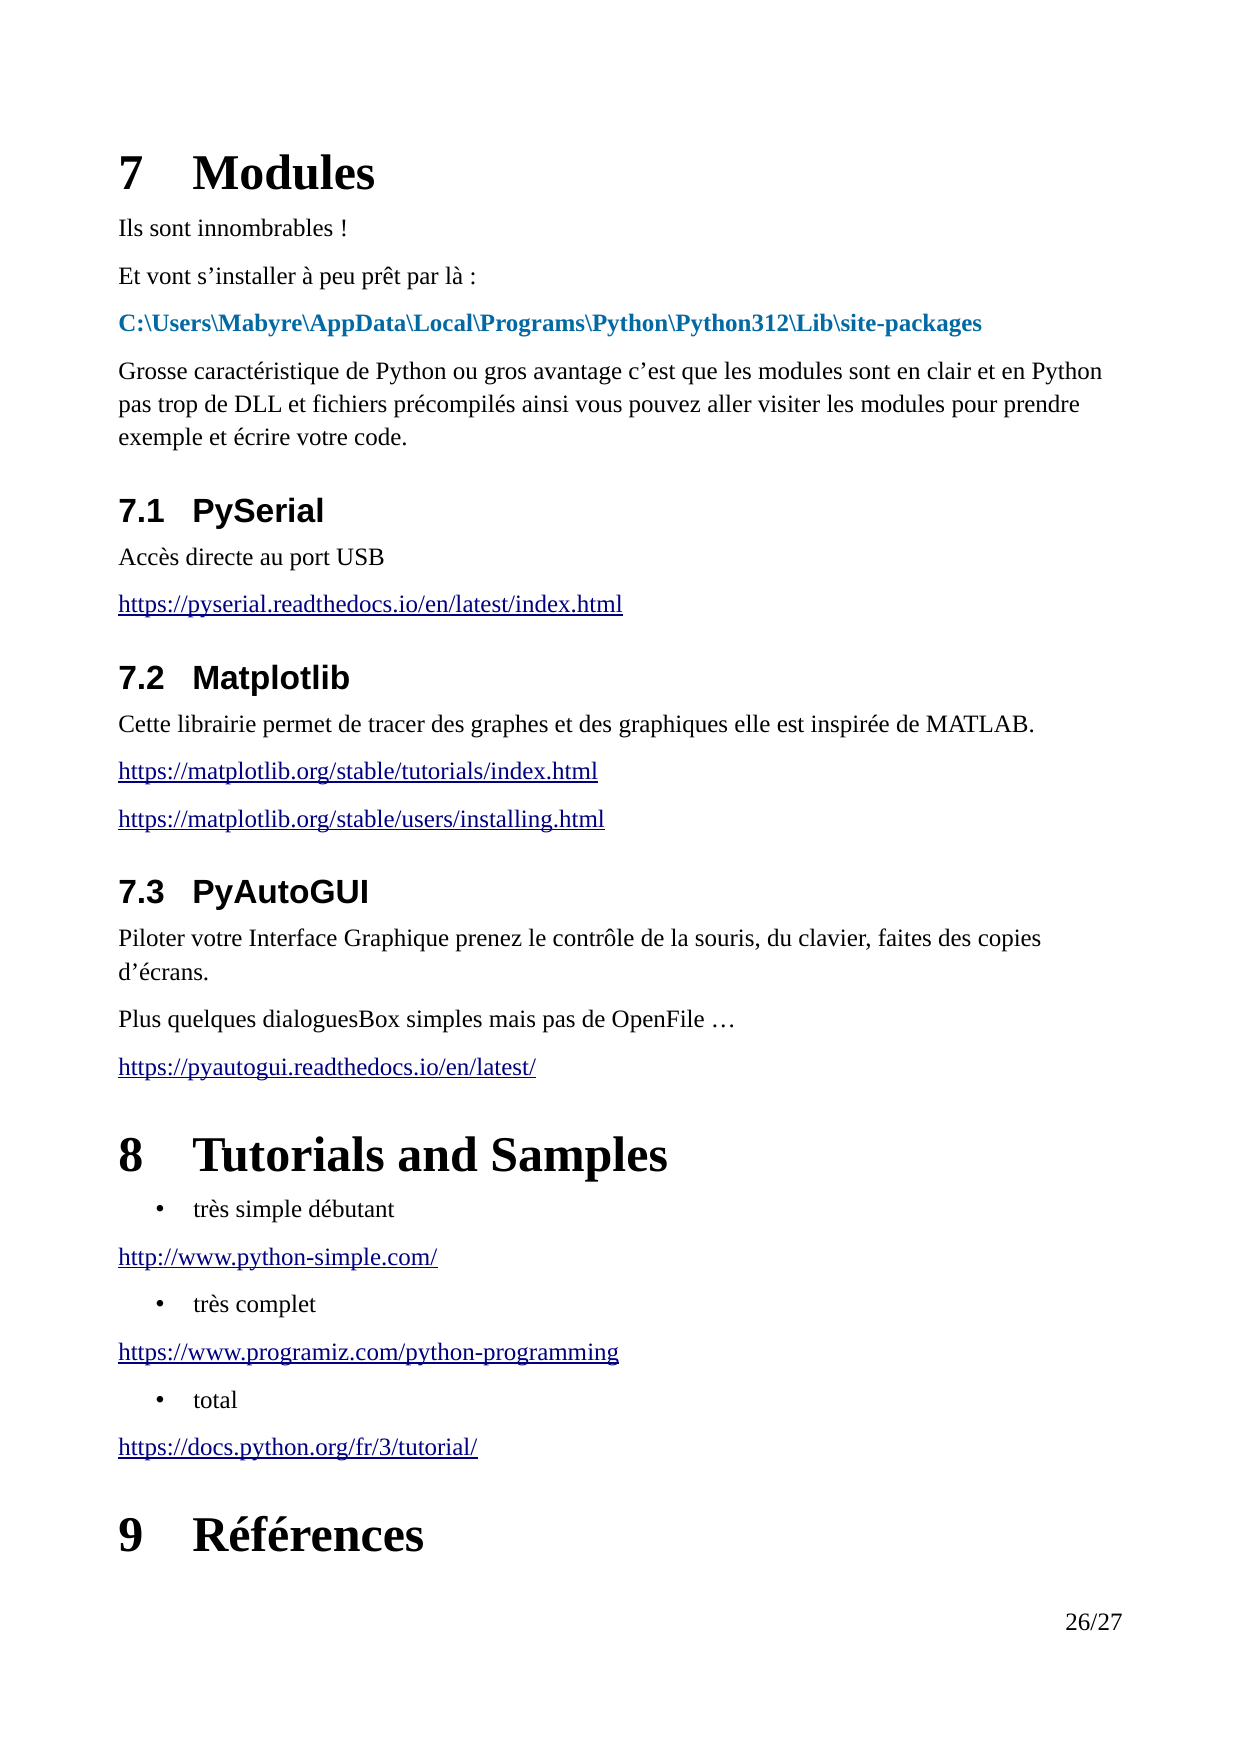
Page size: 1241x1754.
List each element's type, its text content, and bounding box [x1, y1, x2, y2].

text Accès directe au port USB [118, 542, 1122, 570]
text Grosse caractéristique de Python ou gros avantage c’est que les modules sont en clair et en Python pas trop de DLL et fichiers précompilés ainsi vous pouvez aller visiter les modules pour prendre exemple et écrire votre code. [118, 356, 1122, 451]
text Piloter votre Interface Graphique prenez le contrôle de la souris, du clavier, faites des copies d’écrans. [118, 923, 1122, 985]
text C:\Users\Mabyre\AppData\Local\Programs\Python\Python312\Lib\site-packages [118, 308, 1122, 337]
subtitle PyAutoGUI [118, 872, 1122, 911]
text https://matplotlib.org/stable/tutorials/index.html [118, 756, 1122, 785]
text https://www.programiz.com/python-programming [118, 1337, 1122, 1366]
text https://pyautogui.readthedocs.io/en/latest/ [118, 1052, 1122, 1081]
text http://www.python-simple.com/ [118, 1242, 1122, 1271]
text Ils sont innombrables ! [118, 213, 1122, 242]
subtitle Références [118, 1505, 1122, 1562]
subtitle Matplotlib [118, 658, 1122, 696]
list très complet [156, 1289, 1122, 1318]
text https://docs.python.org/fr/3/tutorial/ [118, 1432, 1122, 1461]
subtitle Tutorials and Samples [118, 1124, 1122, 1182]
text Cette librairie permet de tracer des graphes et des graphiques elle est inspirée de MATLAB. [118, 709, 1122, 737]
subtitle PySerial [118, 490, 1122, 529]
list très simple débutant [156, 1194, 1122, 1223]
subtitle Modules [118, 143, 1122, 201]
text Et vont s’installer à peu prêt par là : [118, 261, 1122, 289]
text https://pyserial.readthedocs.io/en/latest/index.html [118, 589, 1122, 618]
text https://matplotlib.org/stable/users/installing.html [118, 804, 1122, 833]
list total [156, 1385, 1122, 1413]
text Plus quelques dialoguesBox simples mais pas de OpenFile … [118, 1004, 1122, 1033]
